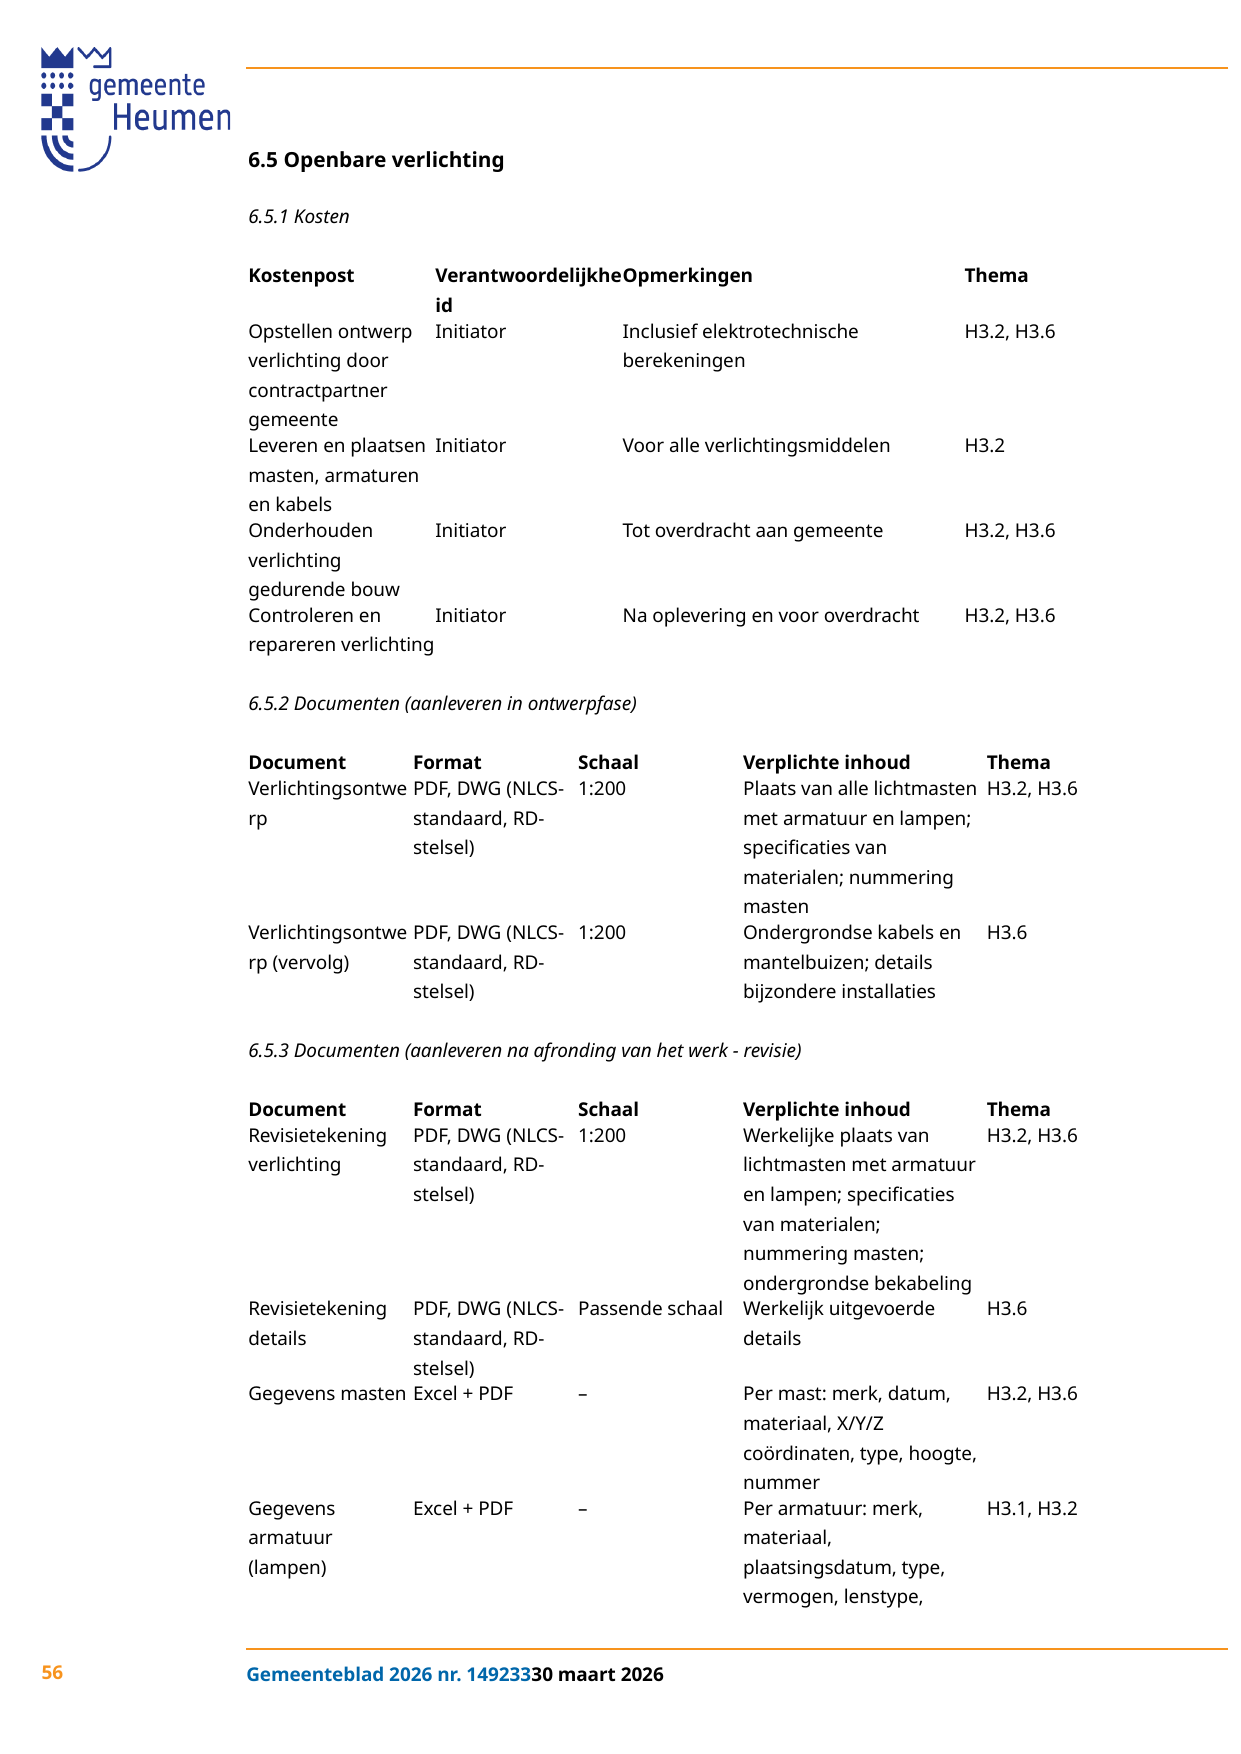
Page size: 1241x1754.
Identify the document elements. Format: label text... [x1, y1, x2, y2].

table_cell 1:200 [578, 919, 743, 1004]
table_cell Gegevens masten [248, 1381, 413, 1495]
table_cell Voor alle verlichtingsmiddelen [623, 432, 964, 517]
table_header Format [413, 750, 578, 775]
table_cell H3.2, H3.6 [987, 1122, 1152, 1296]
table_cell Werkelijke plaats van lichtmasten met armatuur en lampen; specificaties van materialen; nummering masten; ondergrondse bekabeling [743, 1122, 987, 1296]
table_cell H3.2, H3.6 [987, 775, 1152, 919]
table_cell Initiator [435, 432, 622, 517]
table_cell – [578, 1495, 743, 1609]
table_cell PDF, DWG (NLCS-standaard, RD-stelsel) [413, 919, 578, 1004]
text 6.5 Openbare verlichting [248, 145, 1152, 174]
table_header Verplichte inhoud [743, 1096, 987, 1122]
text 6.5.1 Kosten [248, 203, 1152, 229]
table_cell Initiator [435, 318, 622, 432]
table_cell Na oplevering en voor overdracht [623, 602, 964, 657]
table_cell Opstellen ontwerp verlichting door contractpartner gemeente [248, 318, 435, 432]
table_cell Tot overdracht aan gemeente [623, 517, 964, 602]
table_cell PDF, DWG (NLCS-standaard, RD-stelsel) [413, 775, 578, 919]
table_cell Ondergrondse kabels en mantelbuizen; details bijzondere installaties [743, 919, 987, 1004]
table_cell Werkelijk uitgevoerde details [743, 1296, 987, 1381]
table_header Format [413, 1096, 578, 1122]
table_cell Inclusief elektrotechnische berekeningen [623, 318, 964, 432]
table_cell PDF, DWG (NLCS-standaard, RD-stelsel) [413, 1296, 578, 1381]
table_cell H3.2, H3.6 [964, 318, 1152, 432]
table_cell Verlichtingsontwerp [248, 775, 413, 919]
table_cell Gegevens armatuur (lampen) [248, 1495, 413, 1609]
table_cell Excel + PDF [413, 1495, 578, 1609]
picture [41, 47, 231, 172]
table_header Thema [987, 750, 1152, 775]
table_cell PDF, DWG (NLCS-standaard, RD-stelsel) [413, 1122, 578, 1296]
table_cell Per mast: merk, datum, materiaal, X/Y/Z coördinaten, type, hoogte, nummer [743, 1381, 987, 1495]
table_header Thema [964, 263, 1152, 318]
table_cell Initiator [435, 602, 622, 657]
table_header Schaal [578, 750, 743, 775]
table_cell H3.2 [964, 432, 1152, 517]
table_header Verantwoordelijkheid [435, 263, 622, 318]
table_header Kostenpost [248, 263, 435, 318]
table_cell H3.6 [987, 919, 1152, 1004]
table_cell H3.1, H3.2 [987, 1495, 1152, 1609]
table_cell Per armatuur: merk, materiaal, plaatsingsdatum, type, vermogen, lenstype, [743, 1495, 987, 1609]
text 6.5.3 Documenten (aanleveren na afronding van het werk - revisie) [248, 1037, 1152, 1063]
text 6.5.2 Documenten (aanleveren in ontwerpfase) [248, 690, 1152, 716]
table_header Verplichte inhoud [743, 750, 987, 775]
table_cell 1:200 [578, 1122, 743, 1296]
table_cell Revisietekening details [248, 1296, 413, 1381]
table_header Thema [987, 1096, 1152, 1122]
table_cell Excel + PDF [413, 1381, 578, 1495]
table_cell H3.2, H3.6 [964, 602, 1152, 657]
table_cell Passende schaal [578, 1296, 743, 1381]
table_cell Initiator [435, 517, 622, 602]
table_header Opmerkingen [623, 263, 964, 318]
table_cell Revisietekening verlichting [248, 1122, 413, 1296]
table_cell H3.2, H3.6 [964, 517, 1152, 602]
table_cell 1:200 [578, 775, 743, 919]
table_cell Verlichtingsontwerp (vervolg) [248, 919, 413, 1004]
table_cell Leveren en plaatsen masten, armaturen en kabels [248, 432, 435, 517]
table_cell Plaats van alle lichtmasten met armatuur en lampen; specificaties van materialen; nummering masten [743, 775, 987, 919]
table_header Schaal [578, 1096, 743, 1122]
table_cell Onderhouden verlichting gedurende bouw [248, 517, 435, 602]
table_header Document [248, 1096, 413, 1122]
table_cell Controleren en repareren verlichting [248, 602, 435, 657]
table_cell H3.6 [987, 1296, 1152, 1381]
table_header Document [248, 750, 413, 775]
table_cell H3.2, H3.6 [987, 1381, 1152, 1495]
table_cell – [578, 1381, 743, 1495]
